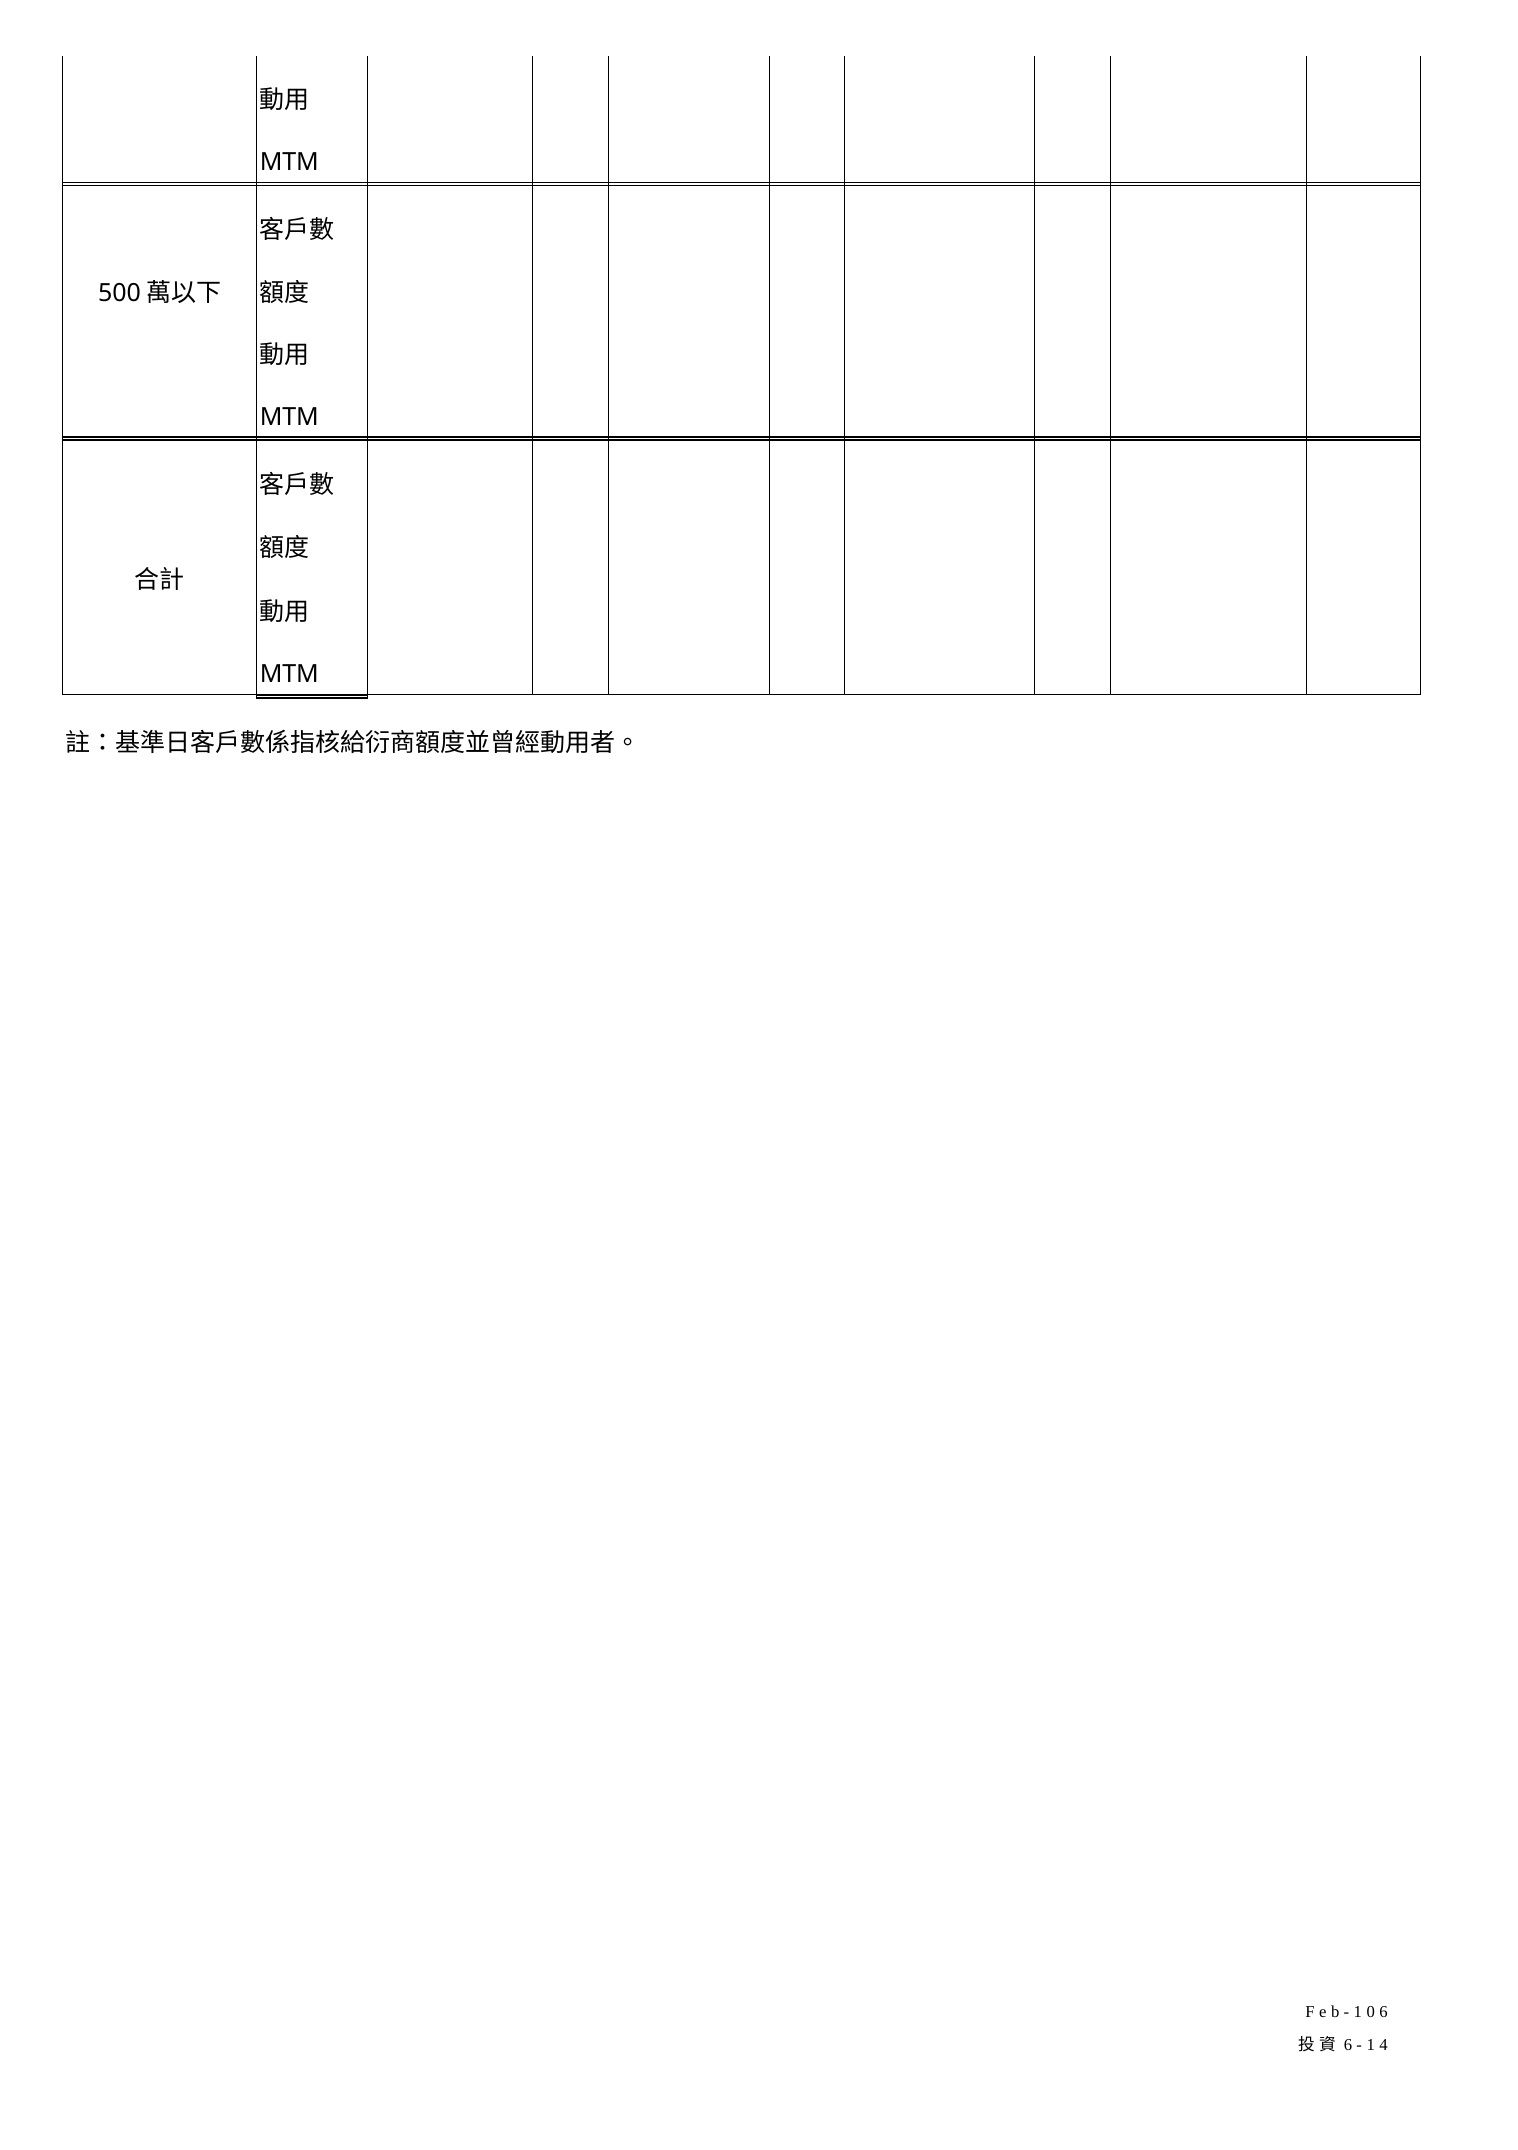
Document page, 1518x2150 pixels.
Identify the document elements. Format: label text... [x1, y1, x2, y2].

table_cell [694, 249, 769, 311]
table_cell [1307, 567, 1420, 630]
table_cell [1035, 249, 1110, 311]
table_cell [1111, 441, 1231, 503]
table_cell [1111, 311, 1231, 373]
table_cell [1035, 311, 1110, 373]
table_cell [1035, 503, 1110, 567]
table_cell [1111, 374, 1231, 436]
table_cell [368, 441, 457, 503]
table_cell [609, 311, 693, 373]
table_cell [845, 56, 959, 119]
table_cell 動用 [257, 311, 367, 373]
table_cell [1111, 503, 1231, 567]
table_cell [457, 249, 532, 311]
table_cell 動用 [257, 56, 367, 119]
table_cell [1111, 56, 1231, 119]
table_cell [457, 311, 532, 373]
table_cell [1111, 186, 1231, 248]
table_cell [609, 119, 693, 181]
table_cell [63, 119, 256, 181]
table_cell [845, 186, 959, 248]
table_cell [609, 374, 693, 436]
table_cell [533, 630, 608, 694]
table_cell [368, 630, 457, 694]
table_cell [959, 56, 1034, 119]
table_cell [1035, 441, 1110, 503]
table_cell [533, 374, 608, 436]
table_cell [1307, 630, 1420, 694]
table_cell [609, 186, 693, 248]
table_cell 客戶數 [257, 186, 367, 248]
table_cell [1035, 186, 1110, 248]
table_cell [1307, 311, 1420, 373]
table_cell [1231, 630, 1306, 694]
table_cell [1307, 119, 1420, 181]
table_cell [609, 56, 693, 119]
table_cell MTM [257, 119, 367, 181]
table_cell [694, 441, 769, 503]
table_cell [1231, 311, 1306, 373]
table_cell [1231, 56, 1306, 119]
table_cell [368, 56, 457, 119]
table_cell [457, 441, 532, 503]
table_cell [368, 311, 457, 373]
table_cell [533, 186, 608, 248]
table_cell [1307, 249, 1420, 311]
table_cell [1307, 503, 1420, 567]
table_cell [457, 186, 532, 248]
table_cell [609, 441, 693, 503]
table_cell [609, 503, 693, 567]
table_cell [63, 311, 256, 373]
table_cell [694, 56, 769, 119]
table_cell 動用 [257, 567, 367, 630]
table_cell [533, 503, 608, 567]
table_cell [1035, 630, 1110, 694]
table_cell [63, 56, 256, 119]
table_cell [1231, 567, 1306, 630]
table_cell [1231, 374, 1306, 436]
table_cell [845, 630, 959, 694]
table_cell [845, 503, 959, 567]
table_cell [959, 119, 1034, 181]
table_cell [368, 567, 457, 630]
table_cell [368, 249, 457, 311]
table_cell [457, 119, 532, 181]
table_cell 500萬以下 [63, 249, 256, 311]
table_cell [1231, 119, 1306, 181]
table_cell [959, 503, 1034, 567]
table_cell [770, 374, 844, 436]
table_cell [1307, 374, 1420, 436]
table_cell [845, 311, 959, 373]
table_cell 合計 [63, 441, 256, 694]
table_cell [959, 249, 1034, 311]
table_cell [457, 503, 532, 567]
table_cell [694, 503, 769, 567]
table_cell [845, 119, 959, 181]
table_cell [694, 119, 769, 181]
table_cell [1231, 503, 1306, 567]
table_cell 額度 [257, 503, 367, 567]
table_cell 額度 [257, 249, 367, 311]
table_cell [770, 441, 844, 503]
table_cell MTM [257, 374, 367, 436]
table_cell [770, 503, 844, 567]
table_cell [770, 567, 844, 630]
table_cell [959, 630, 1034, 694]
table_cell [63, 374, 256, 436]
table_cell [959, 311, 1034, 373]
table_cell 註：基準日客戶數係指核給衍商額度並曾經動用者。 [62, 695, 1420, 761]
table_cell [533, 119, 608, 181]
table_cell [845, 249, 959, 311]
table_cell [770, 630, 844, 694]
table_cell [770, 249, 844, 311]
table_cell [694, 374, 769, 436]
table_cell [533, 249, 608, 311]
table_cell [457, 630, 532, 694]
table_cell [457, 56, 532, 119]
table_cell [1231, 186, 1306, 248]
table_cell [694, 186, 769, 248]
table_cell [1111, 249, 1231, 311]
table_cell [694, 311, 769, 373]
table_cell [533, 56, 608, 119]
table_cell [959, 567, 1034, 630]
table_cell [368, 119, 457, 181]
table_cell [609, 630, 693, 694]
table_cell [845, 374, 959, 436]
table_cell [609, 249, 693, 311]
table_cell [533, 441, 608, 503]
table_cell [1035, 56, 1110, 119]
table_cell [845, 567, 959, 630]
table_cell [1307, 441, 1420, 503]
table_cell [770, 119, 844, 181]
table_cell [1307, 56, 1420, 119]
table_cell [457, 374, 532, 436]
table_cell [533, 567, 608, 630]
table_cell [770, 311, 844, 373]
table_cell [533, 311, 608, 373]
table_cell [63, 186, 256, 248]
table_cell [368, 374, 457, 436]
table_cell 客戶數 [257, 441, 367, 503]
table_cell [770, 186, 844, 248]
table_cell [959, 186, 1034, 248]
table_cell [1231, 249, 1306, 311]
table_cell [1035, 119, 1110, 181]
table_cell [959, 374, 1034, 436]
table_cell [1111, 630, 1231, 694]
table_cell [959, 441, 1034, 503]
table_cell [1307, 186, 1420, 248]
table_cell [457, 567, 532, 630]
table_cell [368, 186, 457, 248]
table_cell [770, 56, 844, 119]
table_cell [1231, 441, 1306, 503]
table_cell [1035, 567, 1110, 630]
table_cell [609, 567, 693, 630]
table_cell [1035, 374, 1110, 436]
table_cell [694, 567, 769, 630]
table_cell [694, 630, 769, 694]
table_cell [368, 503, 457, 567]
table_cell [1111, 119, 1231, 181]
table_cell [845, 441, 959, 503]
table_cell [1111, 567, 1231, 630]
table_cell MTM [257, 630, 367, 694]
